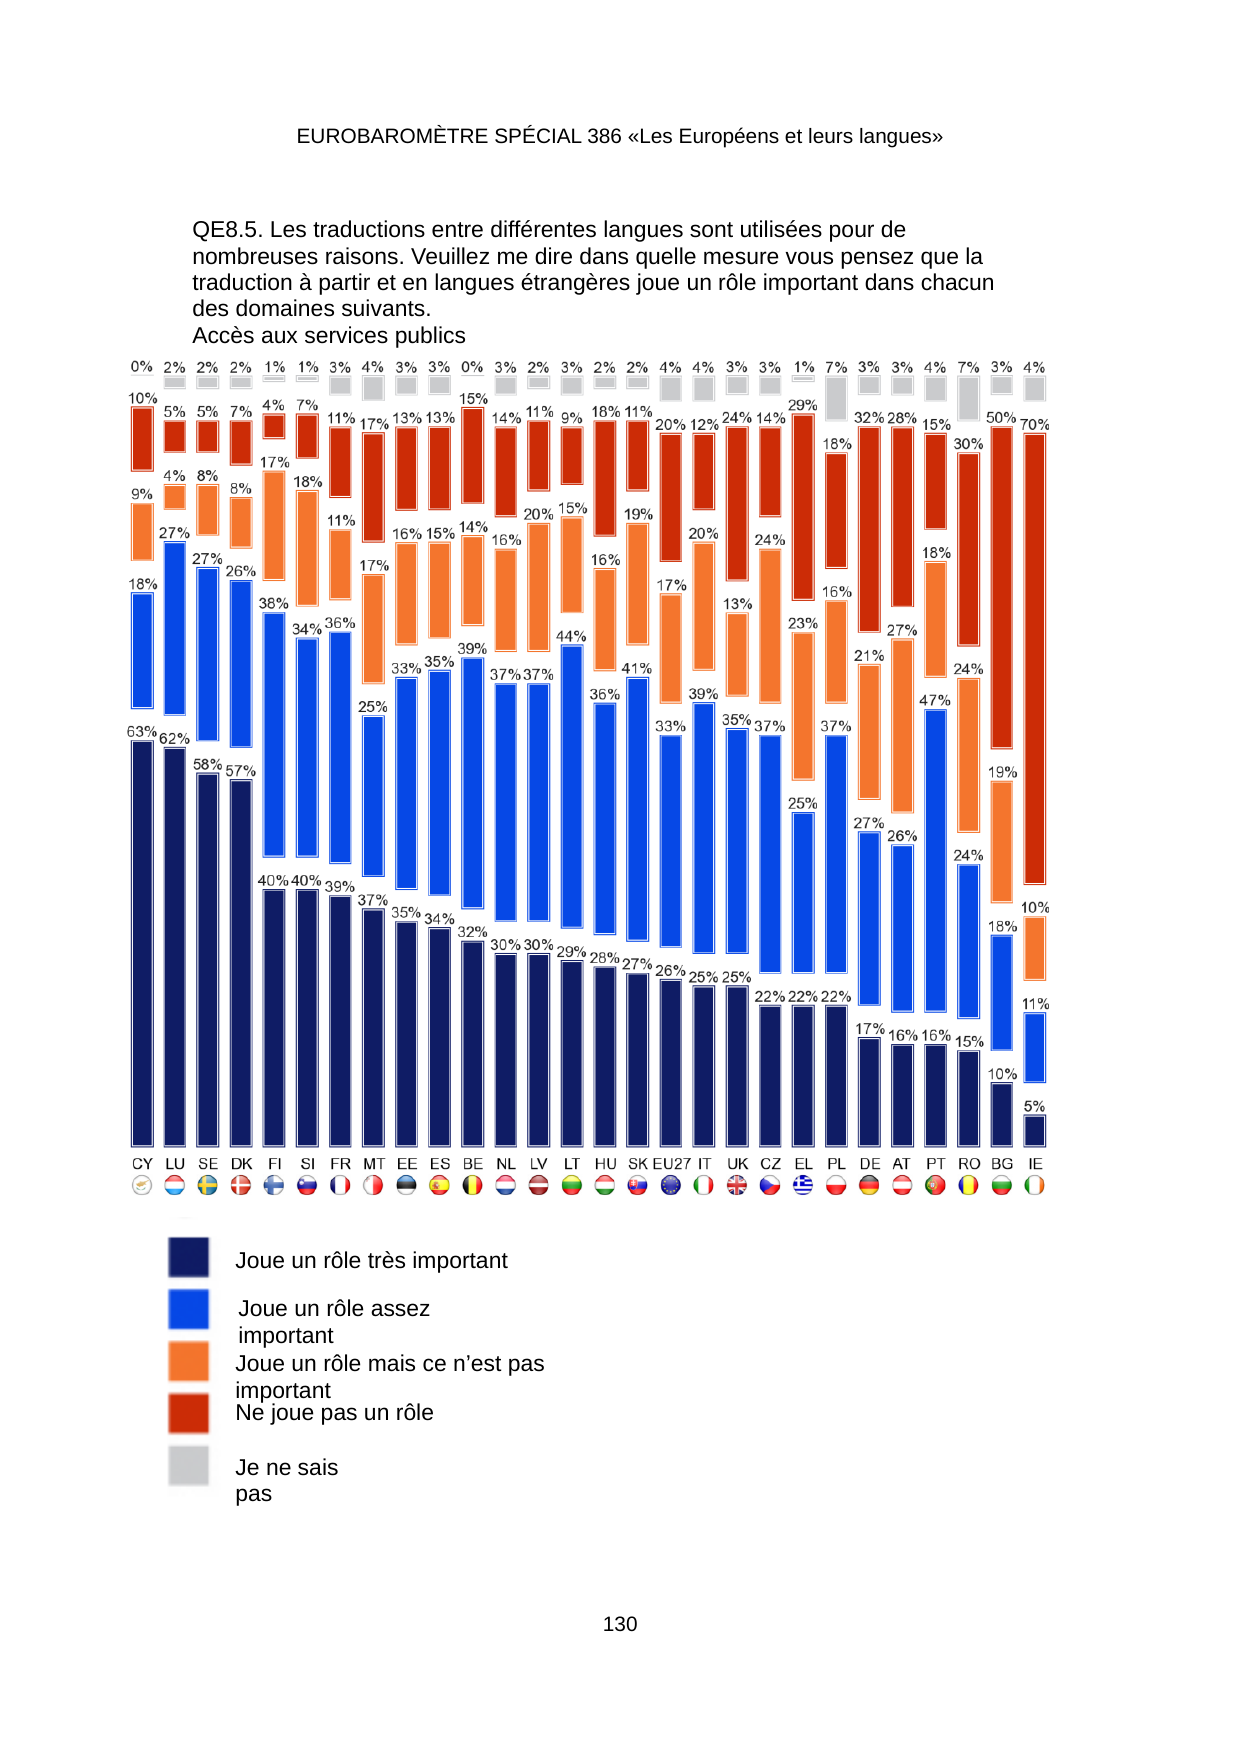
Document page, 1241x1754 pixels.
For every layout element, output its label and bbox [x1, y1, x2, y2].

picture [131, 1217, 221, 1501]
picture [118, 349, 1049, 1200]
